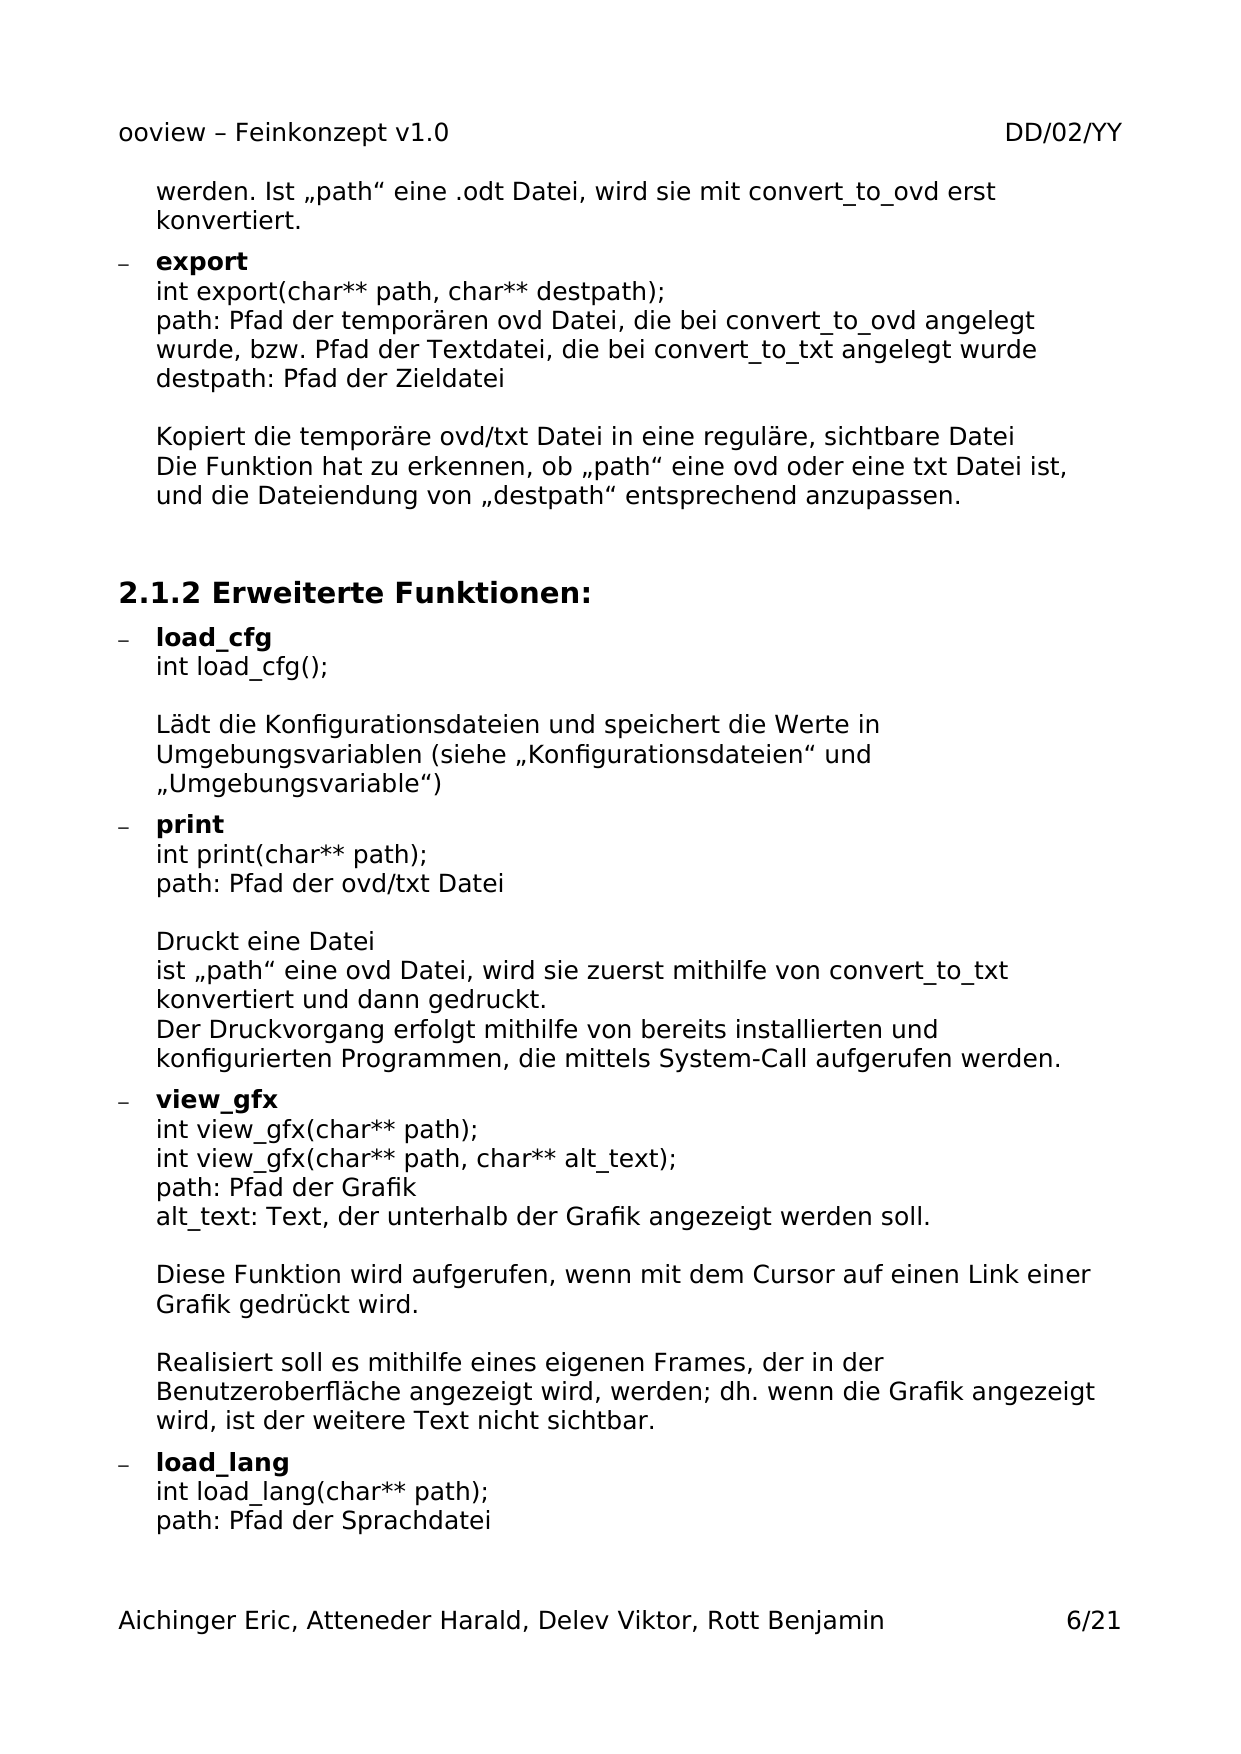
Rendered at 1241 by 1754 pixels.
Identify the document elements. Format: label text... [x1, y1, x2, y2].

list export int export(char** path, char** destpath); path: Pfad der temporären ovd Datei, die bei convert_to_ovd angelegt wurde, bzw. Pfad der Textdatei, die bei convert_to_txt angelegt wurde destpath: Pfad der Zieldatei Kopiert die temporäre ovd/txt Datei in eine reguläre, sichtbare Datei Die Funktion hat zu erkennen, ob „path“ eine ovd oder eine txt Datei ist, und die Dateiendung von „destpath“ entsprechend anzupassen. [118, 248, 1122, 539]
subtitle Erweiterte Funktionen: [118, 577, 1122, 611]
list load_cfg int load_cfg(); Lädt die Konfigurationsdateien und speichert die Werte in Umgebungsvariablen (siehe „Konfigurationsdateien“ und „Umgebungsvariable“) [118, 623, 1122, 798]
list load_lang int load_lang(char** path); path: Pfad der Sprachdatei [118, 1448, 1122, 1565]
list werden. Ist „path“ eine .odt Datei, wird sie mit convert_to_ovd erst konvertiert. [118, 177, 1122, 235]
list print int print(char** path); path: Pfad der ovd/txt Datei Druckt eine Datei ist „path“ eine ovd Datei, wird sie zuerst mithilfe von convert_to_txt konvertiert und dann gedruckt. Der Druckvorgang erfolgt mithilfe von bereits installierten und konfigurierten Programmen, die mittels System-Call aufgerufen werden. [118, 811, 1122, 1073]
list view_gfx int view_gfx(char** path); int view_gfx(char** path, char** alt_text); path: Pfad der Grafik alt_text: Text, der unterhalb der Grafik angezeigt werden soll. Diese Funktion wird aufgerufen, wenn mit dem Cursor auf einen Link einer Grafik gedrückt wird. Realisiert soll es mithilfe eines eigenen Frames, der in der Benutzeroberfläche angezeigt wird, werden; dh. wenn die Grafik angezeigt wird, ist der weitere Text nicht sichtbar. [118, 1086, 1122, 1436]
